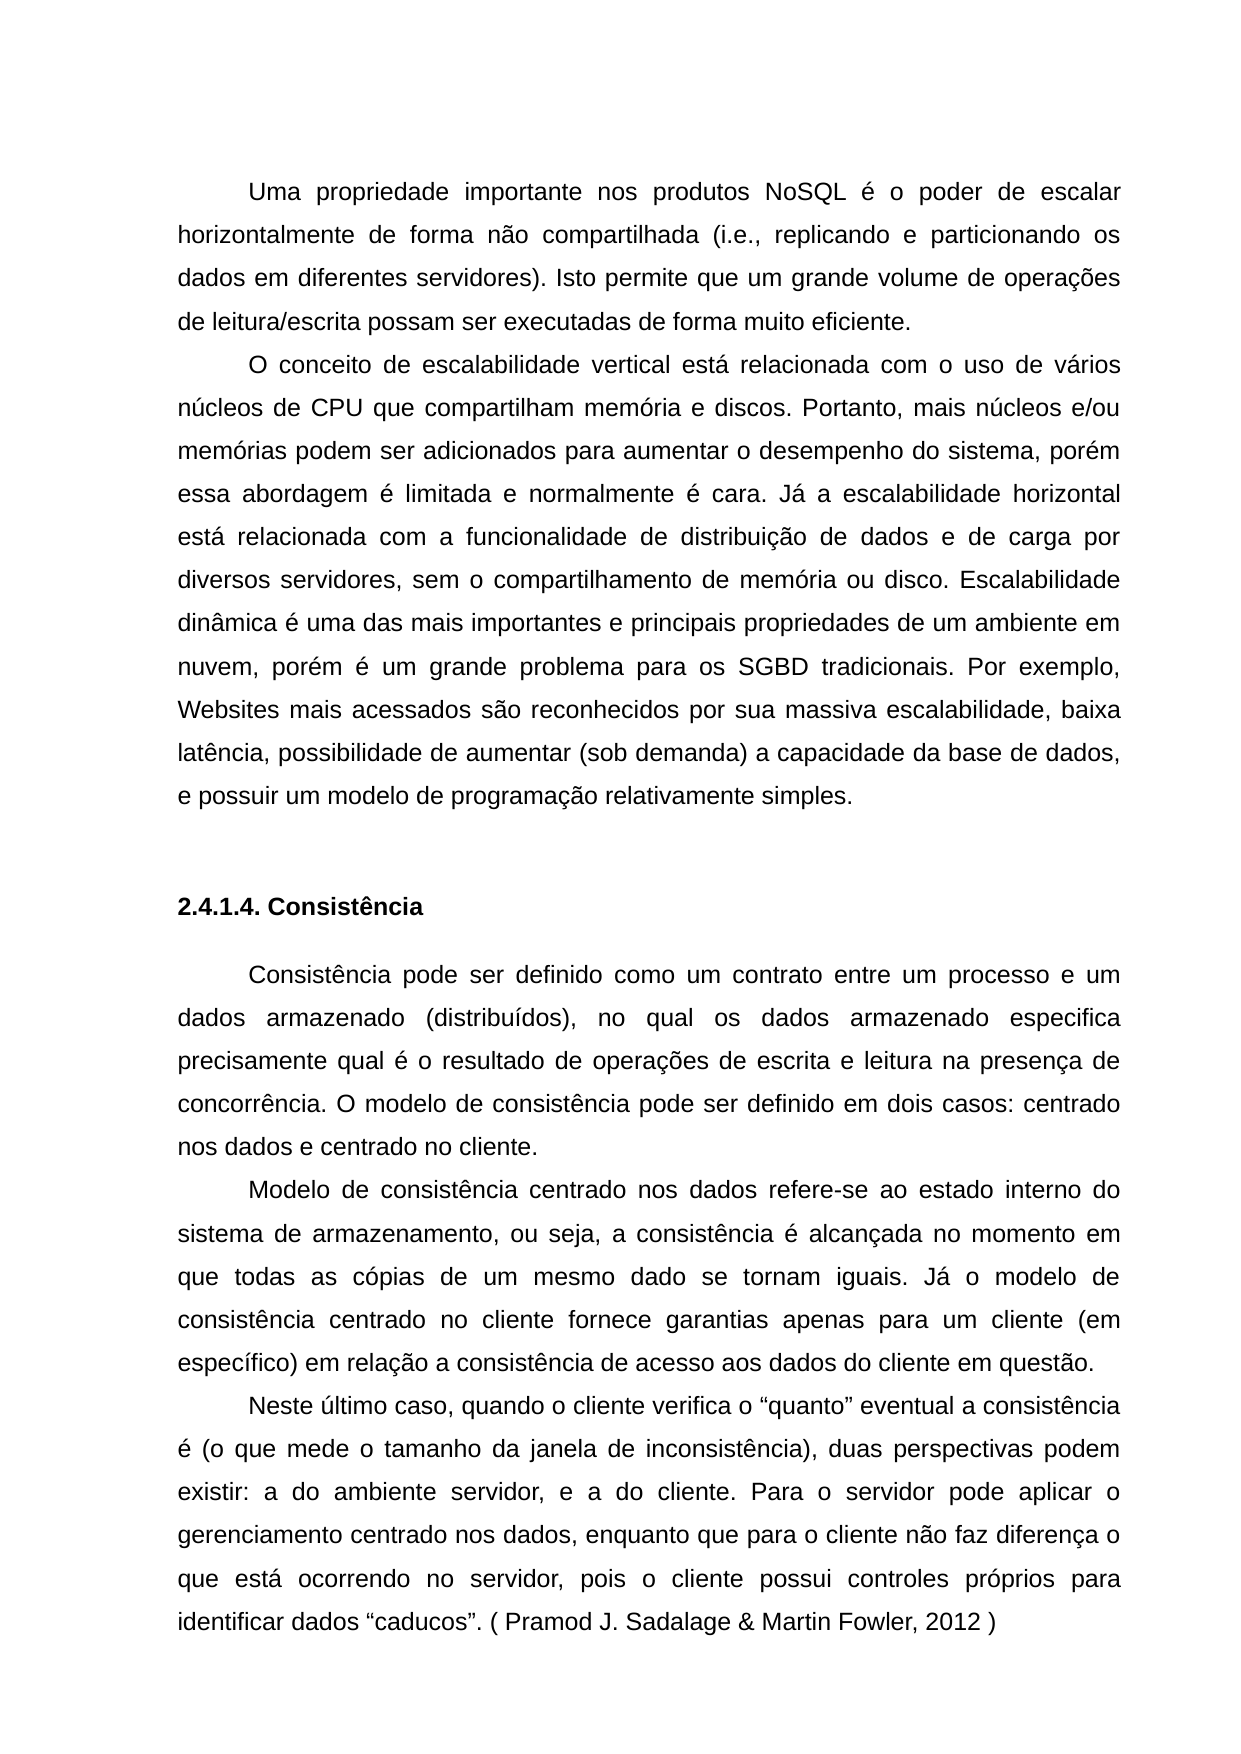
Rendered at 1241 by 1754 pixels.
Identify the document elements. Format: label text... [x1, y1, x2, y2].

subtitle 2.4.1.4. Consistência [177, 892, 1122, 921]
text Neste último caso, quando o cliente verifica o “quanto” eventual a consistência é (o que mede o tamanho da janela de inconsistência), duas perspectivas podem existir: a do ambiente servidor, e a do cliente. Para o servidor pode aplicar o gerenciamento centrado nos dados, enquanto que para o cliente não faz diferença o que está ocorrendo no servidor, pois o cliente possui controles próprios para identificar dados “caducos”. ( Pramod J. Sadalage & Martin Fowler, 2012 ) [177, 1391, 1122, 1636]
text Modelo de consistência centrado nos dados refere-se ao estado interno do sistema de armazenamento, ou seja, a consistência é alcançada no momento em que todas as cópias de um mesmo dado se tornam iguais. Já o modelo de consistência centrado no cliente fornece garantias apenas para um cliente (em específico) em relação a consistência de acesso aos dados do cliente em questão. [177, 1176, 1122, 1377]
text Consistência pode ser definido como um contrato entre um processo e um dados armazenado (distribuídos), no qual os dados armazenado especifica precisamente qual é o resultado de operações de escrita e leitura na presença de concorrência. O modelo de consistência pode ser definido em dois casos: centrado nos dados e centrado no cliente. [177, 960, 1122, 1161]
text Uma propriedade importante nos produtos NoSQL é o poder de escalar horizontalmente de forma não compartilhada (i.e., replicando e particionando os dados em diferentes servidores). Isto permite que um grande volume de operações de leitura/escrita possam ser executadas de forma muito eficiente. [177, 177, 1122, 335]
text O conceito de escalabilidade vertical está relacionada com o uso de vários núcleos de CPU que compartilham memória e discos. Portanto, mais núcleos e/ou memórias podem ser adicionados para aumentar o desempenho do sistema, porém essa abordagem é limitada e normalmente é cara. Já a escalabilidade horizontal está relacionada com a funcionalidade de distribuição de dados e de carga por diversos servidores, sem o compartilhamento de memória ou disco. Escalabilidade dinâmica é uma das mais importantes e principais propriedades de um ambiente em nuvem, porém é um grande problema para os SGBD tradicionais. Por exemplo, Websites mais acessados são reconhecidos por sua massiva escalabilidade, baixa latência, possibilidade de aumentar (sob demanda) a capacidade da base de dados, e possuir um modelo de programação relativamente simples. [177, 350, 1122, 810]
